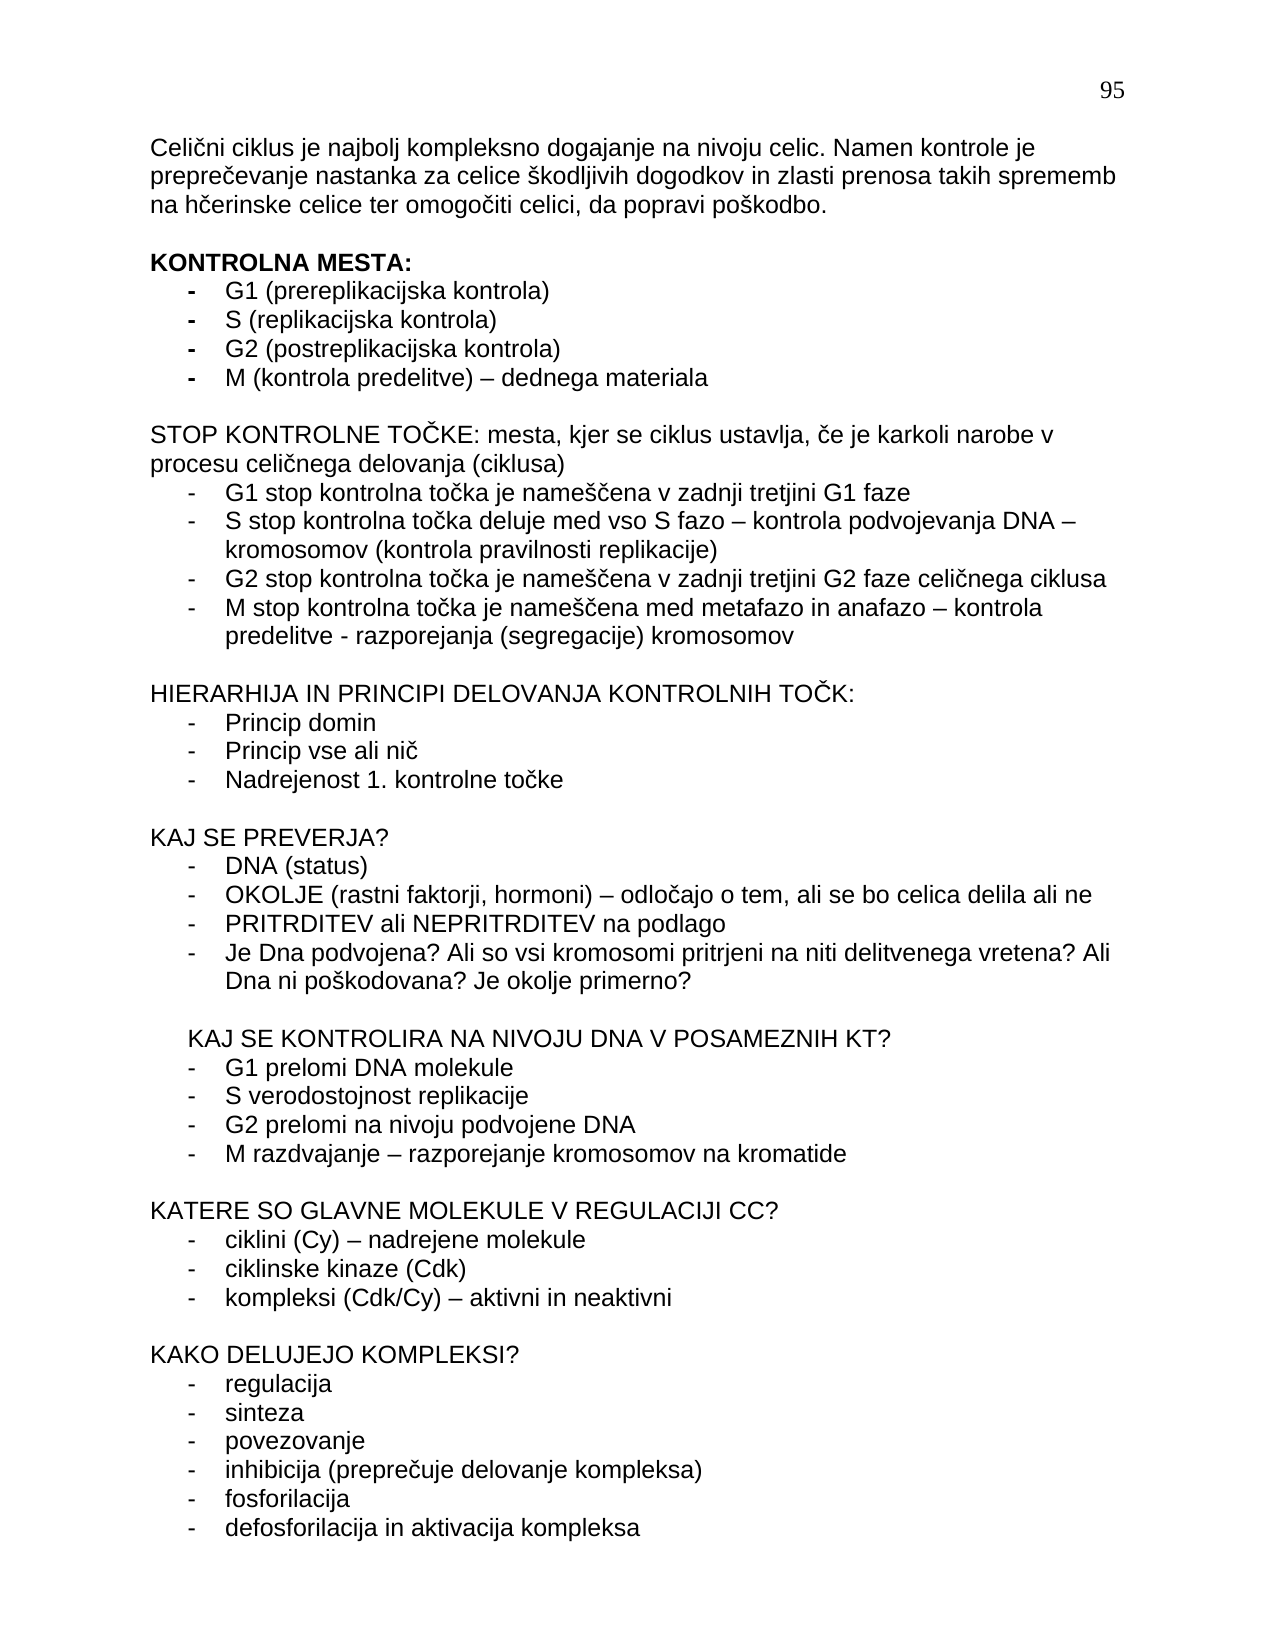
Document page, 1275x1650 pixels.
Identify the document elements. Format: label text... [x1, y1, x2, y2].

list G2 prelomi na nivoju podvojene DNA [187, 1110, 1125, 1139]
list G1 prelomi DNA molekule [187, 1053, 1125, 1081]
list M (kontrola predelitve) – dednega materiala [187, 363, 1125, 391]
list Je Dna podvojena? Ali so vsi kromosomi pritrjeni na niti delitvenega vretena? Ali Dna ni poškodovana? Je okolje primerno? [187, 938, 1125, 995]
list S verodostojnost replikacije [187, 1081, 1125, 1110]
list S stop kontrolna točka deluje med vso S fazo – kontrola podvojevanja DNA – kromosomov (kontrola pravilnosti replikacije) [187, 506, 1125, 564]
list Princip vse ali nič [187, 736, 1125, 765]
text KAJ SE PREVERJA? [150, 823, 1125, 851]
text KONTROLNA MESTA: [150, 248, 1125, 276]
list ciklinske kinaze (Cdk) [187, 1254, 1125, 1283]
list M stop kontrolna točka je nameščena med metafazo in anafazo – kontrola predelitve - razporejanja (segregacije) kromosomov [187, 593, 1125, 650]
list M razdvajanje – razporejanje kromosomov na kromatide [187, 1139, 1125, 1168]
text KATERE SO GLAVNE MOLEKULE V REGULACIJI CC? [150, 1196, 1125, 1225]
list ciklini (Cy) – nadrejene molekule [187, 1225, 1125, 1254]
list G1 (prereplikacijska kontrola) [187, 276, 1125, 305]
list G2 (postreplikacijska kontrola) [187, 334, 1125, 363]
list inhibicija (preprečuje delovanje kompleksa) [187, 1455, 1125, 1484]
list defosforilacija in aktivacija kompleksa [187, 1513, 1125, 1541]
list DNA (status) [187, 851, 1125, 880]
list G1 stop kontrolna točka je nameščena v zadnji tretjini G1 faze [187, 478, 1125, 506]
list povezovanje [187, 1426, 1125, 1455]
list Nadrejenost 1. kontrolne točke [187, 765, 1125, 794]
text KAJ SE KONTROLIRA NA NIVOJU DNA V POSAMEZNIH KT? [187, 1024, 1125, 1053]
list S (replikacijska kontrola) [187, 305, 1125, 334]
text KAKO DELUJEJO KOMPLEKSI? [150, 1340, 1125, 1369]
list kompleksi (Cdk/Cy) – aktivni in neaktivni [187, 1283, 1125, 1311]
list regulacija [187, 1369, 1125, 1398]
list OKOLJE (rastni faktorji, hormoni) – odločajo o tem, ali se bo celica delila ali ne [187, 880, 1125, 909]
list G2 stop kontrolna točka je nameščena v zadnji tretjini G2 faze celičnega ciklusa [187, 564, 1125, 593]
text Celični ciklus je najbolj kompleksno dogajanje na nivoju celic. Namen kontrole je preprečevanje nastanka za celice škodljivih dogodkov in zlasti prenosa takih sprememb na hčerinske celice ter omogočiti celici, da popravi poškodbo. [150, 133, 1125, 219]
text STOP KONTROLNE TOČKE: mesta, kjer se ciklus ustavlja, če je karkoli narobe v procesu celičnega delovanja (ciklusa) [150, 420, 1125, 478]
list PRITRDITEV ali NEPRITRDITEV na podlago [187, 909, 1125, 938]
list sinteza [187, 1398, 1125, 1426]
list fosforilacija [187, 1484, 1125, 1513]
list Princip domin [187, 708, 1125, 736]
text HIERARHIJA IN PRINCIPI DELOVANJA KONTROLNIH TOČK: [150, 679, 1125, 708]
